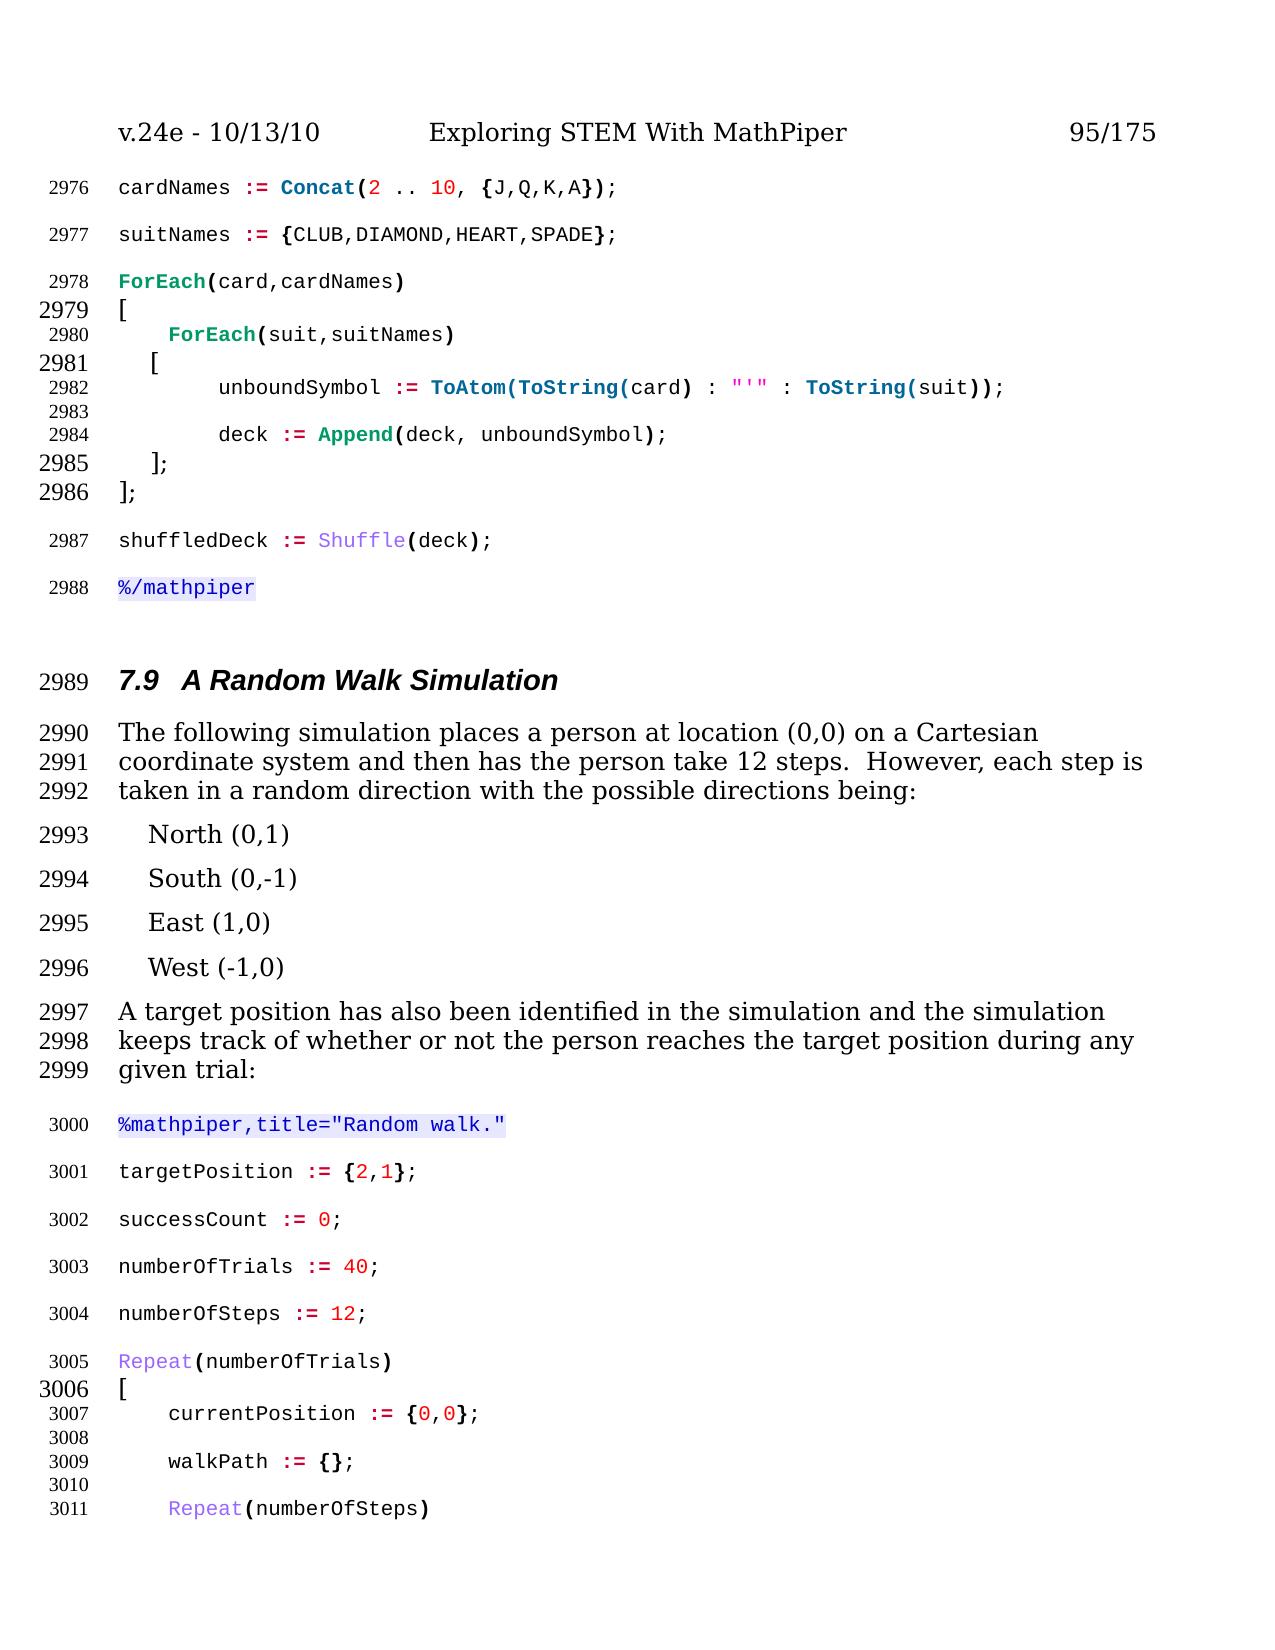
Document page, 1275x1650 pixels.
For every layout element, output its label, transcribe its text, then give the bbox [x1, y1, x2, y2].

text ForEach(suit,suitNames) [118, 324, 1157, 348]
text West (-1,0) [148, 953, 1157, 982]
text ]; [118, 477, 1157, 506]
text [ [118, 1374, 1157, 1403]
text cardNames := Concat(2 .. 10, {J,Q,K,A}); [118, 177, 1157, 200]
text East (1,0) [148, 909, 1157, 938]
text South (0,-1) [148, 864, 1157, 894]
text [ [118, 348, 1157, 377]
text ForEach(card,cardNames) [118, 271, 1157, 295]
text %/mathpiper [118, 577, 1157, 601]
text Repeat(numberOfSteps) [118, 1498, 1157, 1522]
text Repeat(numberOfTrials) [118, 1351, 1157, 1374]
text numberOfTrials := 40; [118, 1256, 1157, 1280]
text successCount := 0; [118, 1209, 1157, 1232]
text numberOfSteps := 12; [118, 1303, 1157, 1327]
text The following simulation places a person at location (0,0) on a Cartesian coordinate system and then has the person take 12 steps. However, each step is taken in a random direction with the possible directions being: [118, 718, 1157, 805]
text targetPosition := {2,1}; [118, 1161, 1157, 1185]
text %mathpiper,title="Random walk." [118, 1114, 1157, 1138]
text walkPath := {}; [118, 1451, 1157, 1474]
text suitNames := {CLUB,DIAMOND,HEART,SPADE}; [118, 224, 1157, 248]
text ]; [118, 448, 1157, 477]
text shuffledDeck := Shuffle(deck); [118, 530, 1157, 553]
text North (0,1) [148, 820, 1157, 849]
text deck := Append(deck, unboundSymbol); [118, 424, 1157, 448]
subtitle A Random Walk Simulation [118, 663, 1157, 697]
text currentPosition := {0,0}; [118, 1403, 1157, 1427]
text [ [118, 295, 1157, 324]
text A target position has also been identified in the simulation and the simulation keeps track of whether or not the person reaches the target position during any given trial: [118, 997, 1157, 1084]
text unboundSymbol := ToAtom(ToString(card) : "'" : ToString(suit)); [118, 377, 1157, 401]
